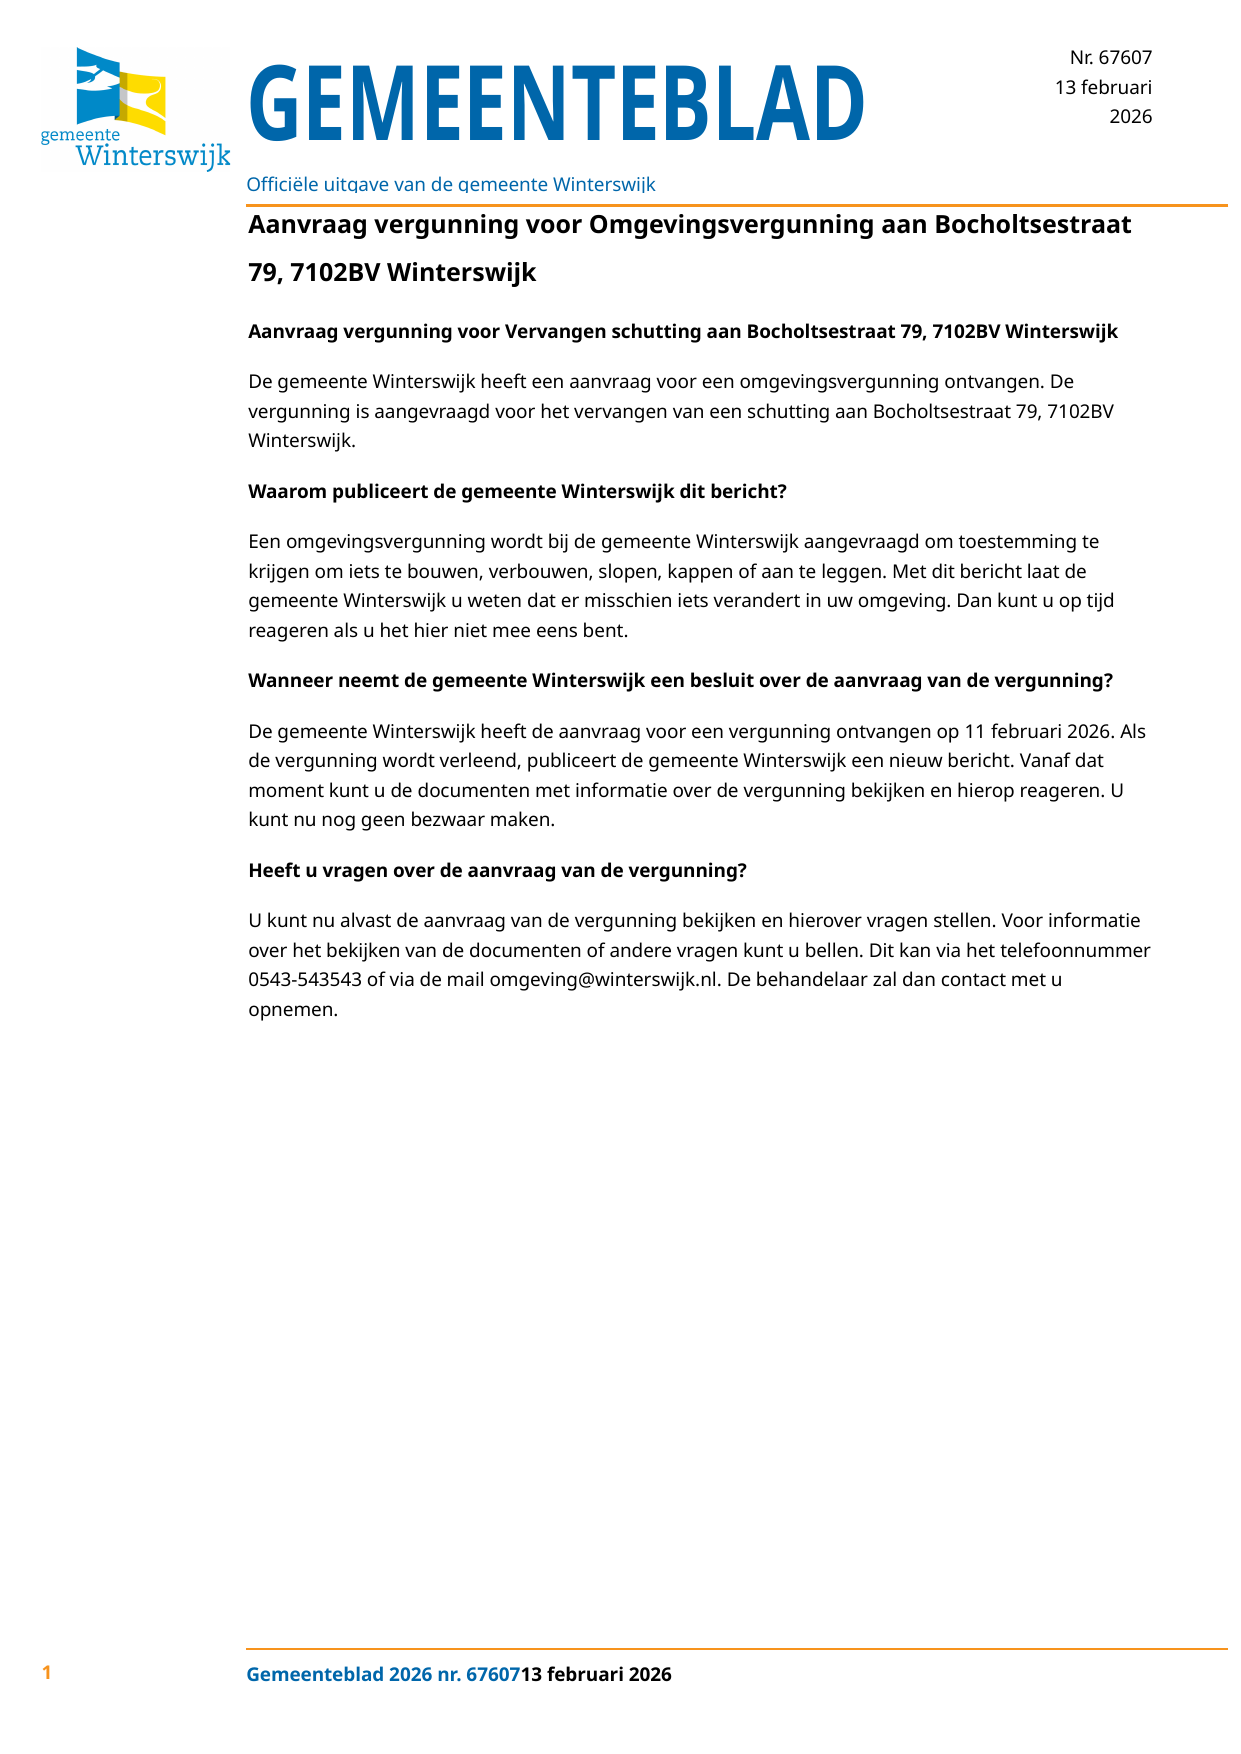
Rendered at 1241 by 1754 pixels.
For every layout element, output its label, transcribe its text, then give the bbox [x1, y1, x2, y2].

text Heeft u vragen over de aanvraag van de vergunning? [248, 857, 1152, 883]
text Waarom publiceert de gemeente Winterswijk dit bericht? [248, 478, 1152, 504]
text Wanneer neemt de gemeente Winterswijk een besluit over de aanvraag van de vergunning? [248, 667, 1152, 693]
text De gemeente Winterswijk heeft de aanvraag voor een vergunning ontvangen op 11 februari 2026. Als de vergunning wordt verleend, publiceert de gemeente Winterswijk een nieuw bericht. Vanaf dat moment kunt u de documenten met informatie over de vergunning bekijken en hierop reageren. U kunt nu nog geen bezwaar maken. [248, 718, 1152, 832]
picture [41, 47, 231, 172]
picture [225, 153, 231, 162]
text De gemeente Winterswijk heeft een aanvraag voor een omgevingsvergunning ontvangen. De vergunning is aangevraagd voor het vervangen van een schutting aan Bocholtsestraat 79, 7102BV Winterswijk. [248, 368, 1152, 453]
text Aanvraag vergunning voor Vervangen schutting aan Bocholtsestraat 79, 7102BV Winterswijk [248, 318, 1152, 344]
text Een omgevingsvergunning wordt bij de gemeente Winterswijk aangevraagd om toestemming te krijgen om iets te bouwen, verbouwen, slopen, kappen of aan te leggen. Met dit bericht laat de gemeente Winterswijk u weten dat er misschien iets verandert in uw omgeving. Dan kunt u op tijd reageren als u het hier niet mee eens bent. [248, 528, 1152, 643]
text U kunt nu alvast de aanvraag van de vergunning bekijken en hierover vragen stellen. Voor informatie over het bekijken van de documenten of andere vragen kunt u bellen. Dit kan via het telefoonnummer 0543-543543 of via de mail omgeving@winterswijk.nl. De behandelaar zal dan contact met u opnemen. [248, 907, 1152, 1022]
text Aanvraag vergunning voor Omgevingsvergunning aan Bocholtsestraat 79, 7102BV Winterswijk [248, 207, 1152, 288]
